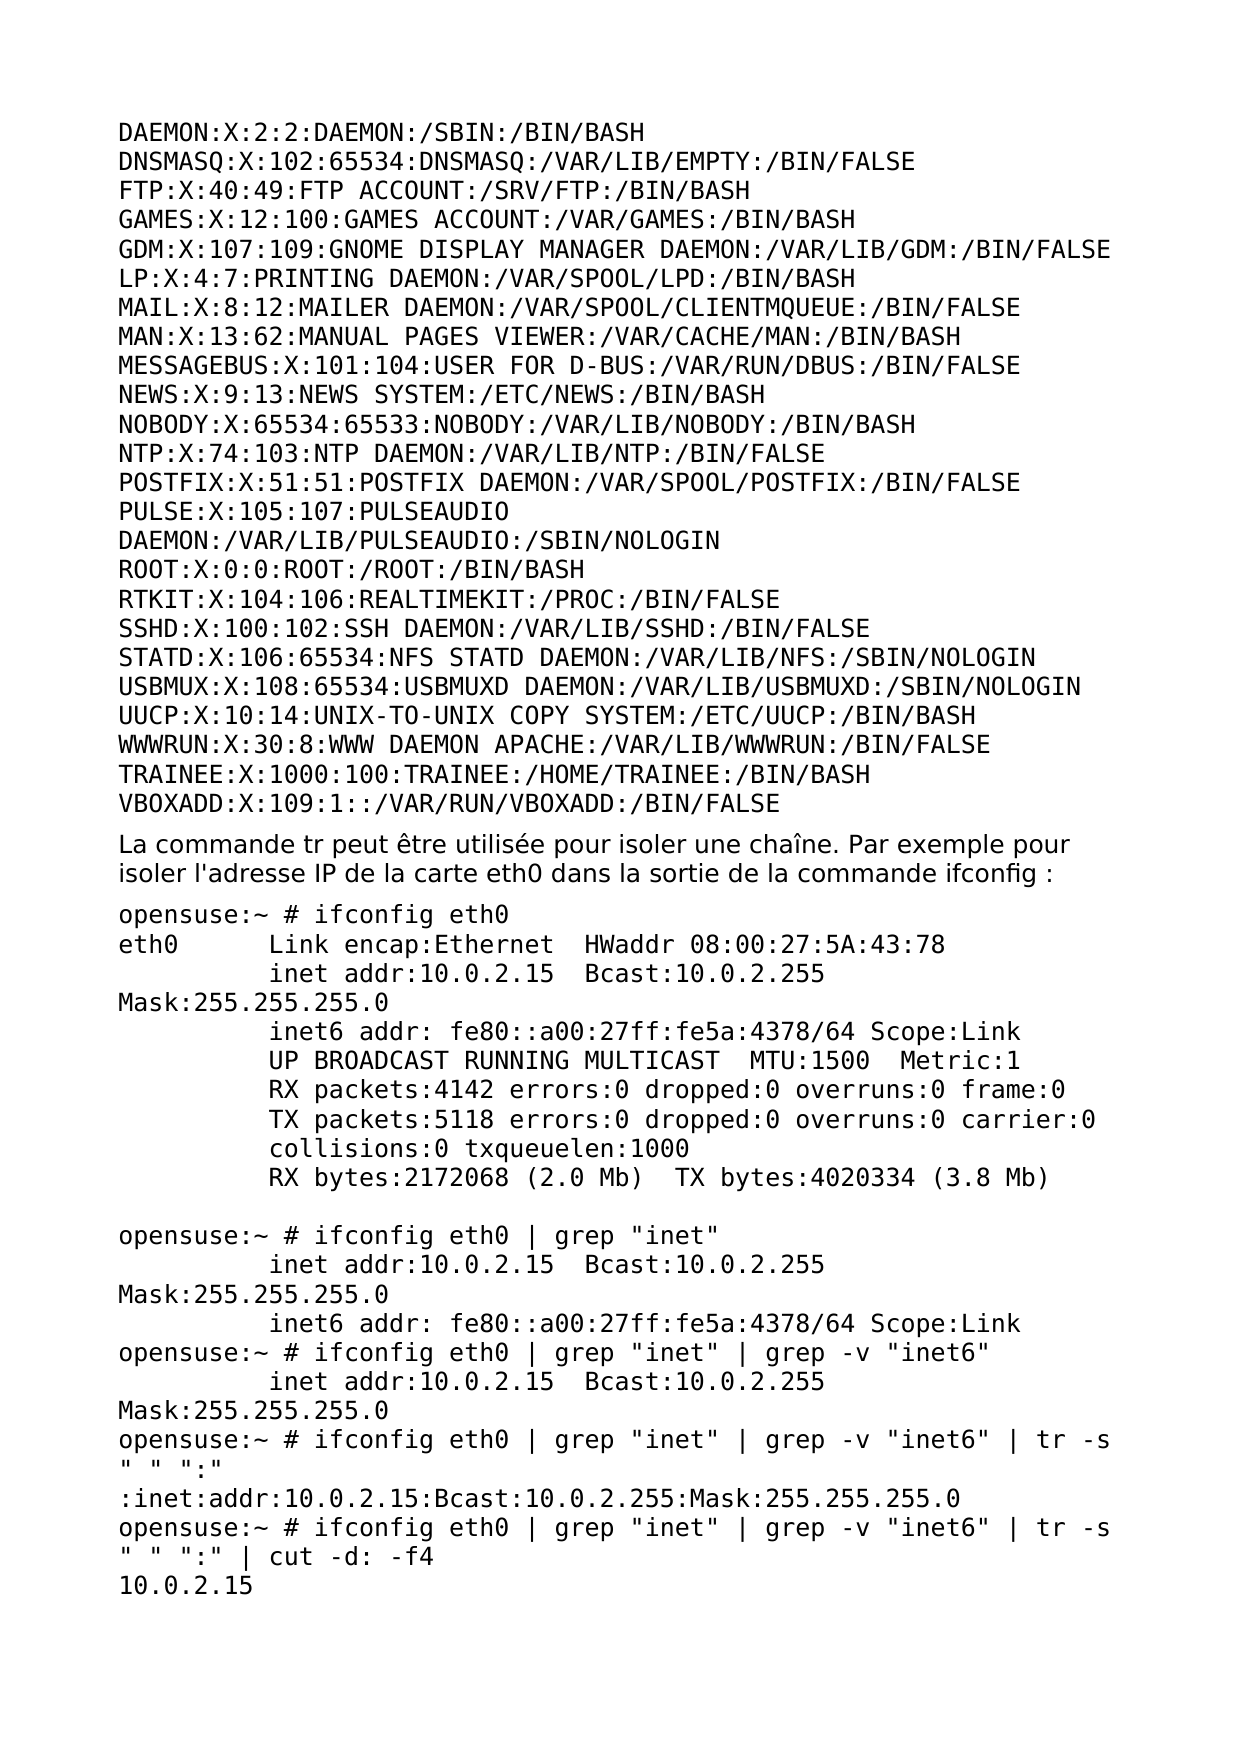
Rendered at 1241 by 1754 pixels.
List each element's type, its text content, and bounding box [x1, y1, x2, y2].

text DAEMON:X:2:2:DAEMON:/SBIN:/BIN/BASH DNSMASQ:X:102:65534:DNSMASQ:/VAR/LIB/EMPTY:/BIN/FALSE FTP:X:40:49:FTP ACCOUNT:/SRV/FTP:/BIN/BASH GAMES:X:12:100:GAMES ACCOUNT:/VAR/GAMES:/BIN/BASH GDM:X:107:109:GNOME DISPLAY MANAGER DAEMON:/VAR/LIB/GDM:/BIN/FALSE LP:X:4:7:PRINTING DAEMON:/VAR/SPOOL/LPD:/BIN/BASH MAIL:X:8:12:MAILER DAEMON:/VAR/SPOOL/CLIENTMQUEUE:/BIN/FALSE MAN:X:13:62:MANUAL PAGES VIEWER:/VAR/CACHE/MAN:/BIN/BASH MESSAGEBUS:X:101:104:USER FOR D-BUS:/VAR/RUN/DBUS:/BIN/FALSE NEWS:X:9:13:NEWS SYSTEM:/ETC/NEWS:/BIN/BASH NOBODY:X:65534:65533:NOBODY:/VAR/LIB/NOBODY:/BIN/BASH NTP:X:74:103:NTP DAEMON:/VAR/LIB/NTP:/BIN/FALSE POSTFIX:X:51:51:POSTFIX DAEMON:/VAR/SPOOL/POSTFIX:/BIN/FALSE PULSE:X:105:107:PULSEAUDIO DAEMON:/VAR/LIB/PULSEAUDIO:/SBIN/NOLOGIN ROOT:X:0:0:ROOT:/ROOT:/BIN/BASH RTKIT:X:104:106:REALTIMEKIT:/PROC:/BIN/FALSE SSHD:X:100:102:SSH DAEMON:/VAR/LIB/SSHD:/BIN/FALSE STATD:X:106:65534:NFS STATD DAEMON:/VAR/LIB/NFS:/SBIN/NOLOGIN USBMUX:X:108:65534:USBMUXD DAEMON:/VAR/LIB/USBMUXD:/SBIN/NOLOGIN UUCP:X:10:14:UNIX-TO-UNIX COPY SYSTEM:/ETC/UUCP:/BIN/BASH WWWRUN:X:30:8:WWW DAEMON APACHE:/VAR/LIB/WWWRUN:/BIN/FALSE TRAINEE:X:1000:100:TRAINEE:/HOME/TRAINEE:/BIN/BASH VBOXADD:X:109:1::/VAR/RUN/VBOXADD:/BIN/FALSE [118, 118, 1122, 818]
text opensuse:~ # ifconfig eth0 eth0 Link encap:Ethernet HWaddr 08:00:27:5A:43:78 inet addr:10.0.2.15 Bcast:10.0.2.255 Mask:255.255.255.0 inet6 addr: fe80::a00:27ff:fe5a:4378/64 Scope:Link UP BROADCAST RUNNING MULTICAST MTU:1500 Metric:1 RX packets:4142 errors:0 dropped:0 overruns:0 frame:0 TX packets:5118 errors:0 dropped:0 overruns:0 carrier:0 collisions:0 txqueuelen:1000 RX bytes:2172068 (2.0 Mb) TX bytes:4020334 (3.8 Mb) opensuse:~ # ifconfig eth0 | grep "inet" inet addr:10.0.2.15 Bcast:10.0.2.255 Mask:255.255.255.0 inet6 addr: fe80::a00:27ff:fe5a:4378/64 Scope:Link opensuse:~ # ifconfig eth0 | grep "inet" | grep -v "inet6" inet addr:10.0.2.15 Bcast:10.0.2.255 Mask:255.255.255.0 opensuse:~ # ifconfig eth0 | grep "inet" | grep -v "inet6" | tr -s " " ":" :inet:addr:10.0.2.15:Bcast:10.0.2.255:Mask:255.255.255.0 opensuse:~ # ifconfig eth0 | grep "inet" | grep -v "inet6" | tr -s " " ":" | cut -d: -f4 10.0.2.15 [118, 901, 1122, 1601]
text La commande tr peut être utilisée pour isoler une chaîne. Par exemple pour isoler l'adresse IP de la carte eth0 dans la sortie de la commande ifconfig : [118, 830, 1122, 888]
